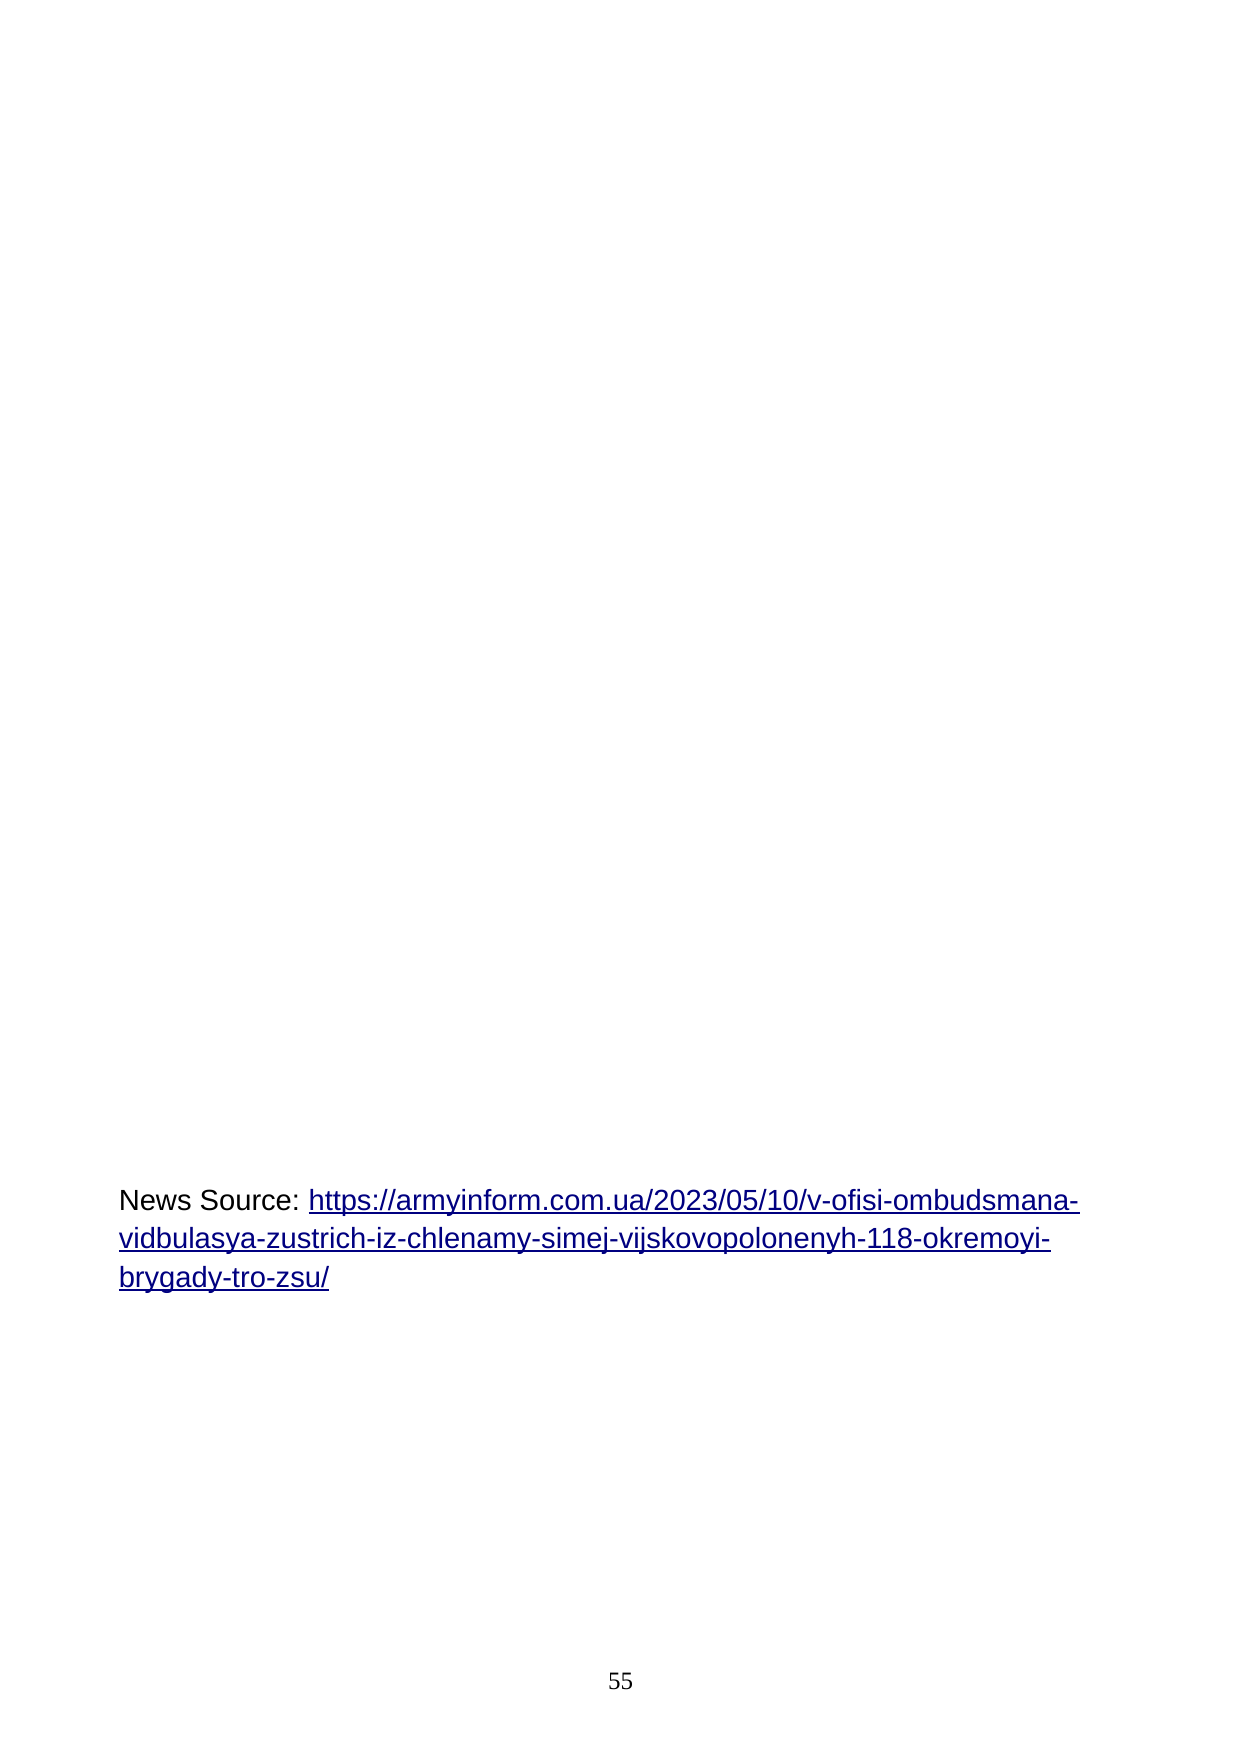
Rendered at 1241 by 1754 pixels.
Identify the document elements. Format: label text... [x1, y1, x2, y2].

text News Source: https://armyinform.com.ua/2023/05/10/v-ofisi-ombudsmana-vidbulasya-zustrich-iz-chlenamy-simej-vijskovopolonenyh-118-okremoyi-brygady-tro-zsu/ [118, 1183, 1122, 1293]
